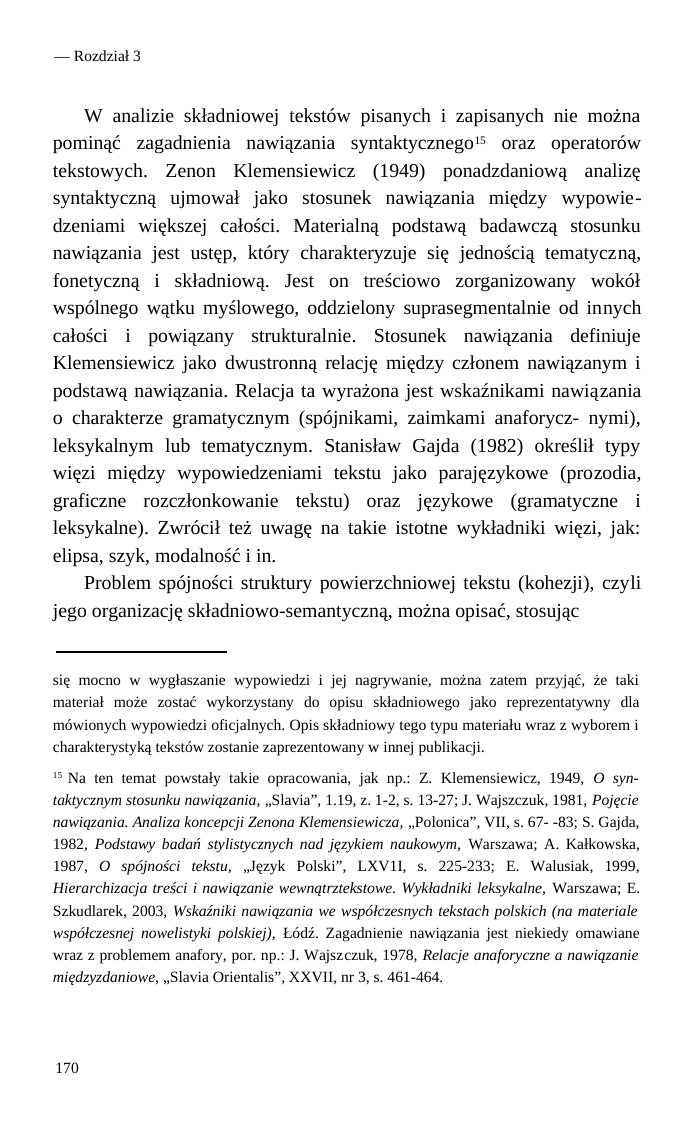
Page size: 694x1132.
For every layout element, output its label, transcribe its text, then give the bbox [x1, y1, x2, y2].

text — Rozdział 3 [54, 47, 148, 65]
text się mocno w wygłaszanie wypowiedzi i jej nagrywanie, można zatem przyjąć, że taki materiał może zostać wykorzystany do opisu składniowego jako reprezentatywny dla mówionych wypowiedzi oficjalnych. Opis składniowy tego typu materiału wraz z wyborem i charakterystyką tekstów zostanie zaprezentowany w innej publikacji. [53, 671, 640, 755]
text Problem spójności struktury powierzchniowej tekstu (kohezji), czy­li jego organizację składniowo-semantyczną, można opisać, stosując [53, 571, 641, 622]
text 170 [55, 1058, 83, 1076]
text 15 Na ten temat powstały takie opracowania, jak np.: Z. Klemensiewicz, 1949, O syn- taktycznym stosunku nawiązania, „Slavia”, 1.19, z. 1-2, s. 13-27; J. Wajszczuk, 1981, Pojęcie nawiązania. Analiza koncepcji Zenona Klemensiewicza, „Polonica”, VII, s. 67- -83; S. Gajda, 1982, Podstawy badań stylistycznych nad językiem naukowym, War­szawa; A. Kałkowska, 1987, O spójności tekstu, „Język Polski”, LXV1I, s. 225-233; E. Walusiak, 1999, Hierarchizacja treści i nawiązanie wewnątrztekstowe. Wykładniki leksykalne, Warszawa; E. Szkudlarek, 2003, Wskaźniki nawiązania we współczesnych tekstach polskich (na materiale współczesnej nowelistyki polskiej), Łódź. Zagadnienie nawiązania jest niekiedy omawiane wraz z problemem anafory, por. np.: J. Wajsz­czuk, 1978, Relacje anaforyczne a nawiązanie międzyzdaniowe, „Slavia Orientalis”, XXVII, nr 3, s. 461-464. [53, 768, 640, 986]
text W analizie składniowej tekstów pisanych i zapisanych nie można pominąć zagadnienia nawiązania syntaktycznego15 oraz operatorów tekstowych. Zenon Klemensiewicz (1949) ponadzdaniową analizę syntaktyczną ujmował jako stosunek nawiązania między wypowie­dzeniami większej całości. Materialną podstawą badawczą stosunku nawiązania jest ustęp, który charakteryzuje się jednością tematycz­ną, fonetyczną i składniową. Jest on treściowo zorganizowany wokół wspólnego wątku myślowego, oddzielony suprasegmentalnie od in­nych całości i powiązany strukturalnie. Stosunek nawiązania definiuje Klemensiewicz jako dwustronną relację między członem nawiązanym i podstawą nawiązania. Relacja ta wyrażona jest wskaźnikami nawią­zania o charakterze gramatycznym (spójnikami, zaimkami anaforycz- nymi), leksykalnym lub tematycznym. Stanisław Gajda (1982) określił typy więzi między wypowiedzeniami tekstu jako parajęzykowe (pro­zodia, graficzne rozczłonkowanie tekstu) oraz językowe (gramatyczne i leksykalne). Zwrócił też uwagę na takie istotne wykładniki więzi, jak: elipsa, szyk, modalność i in. [53, 104, 641, 567]
